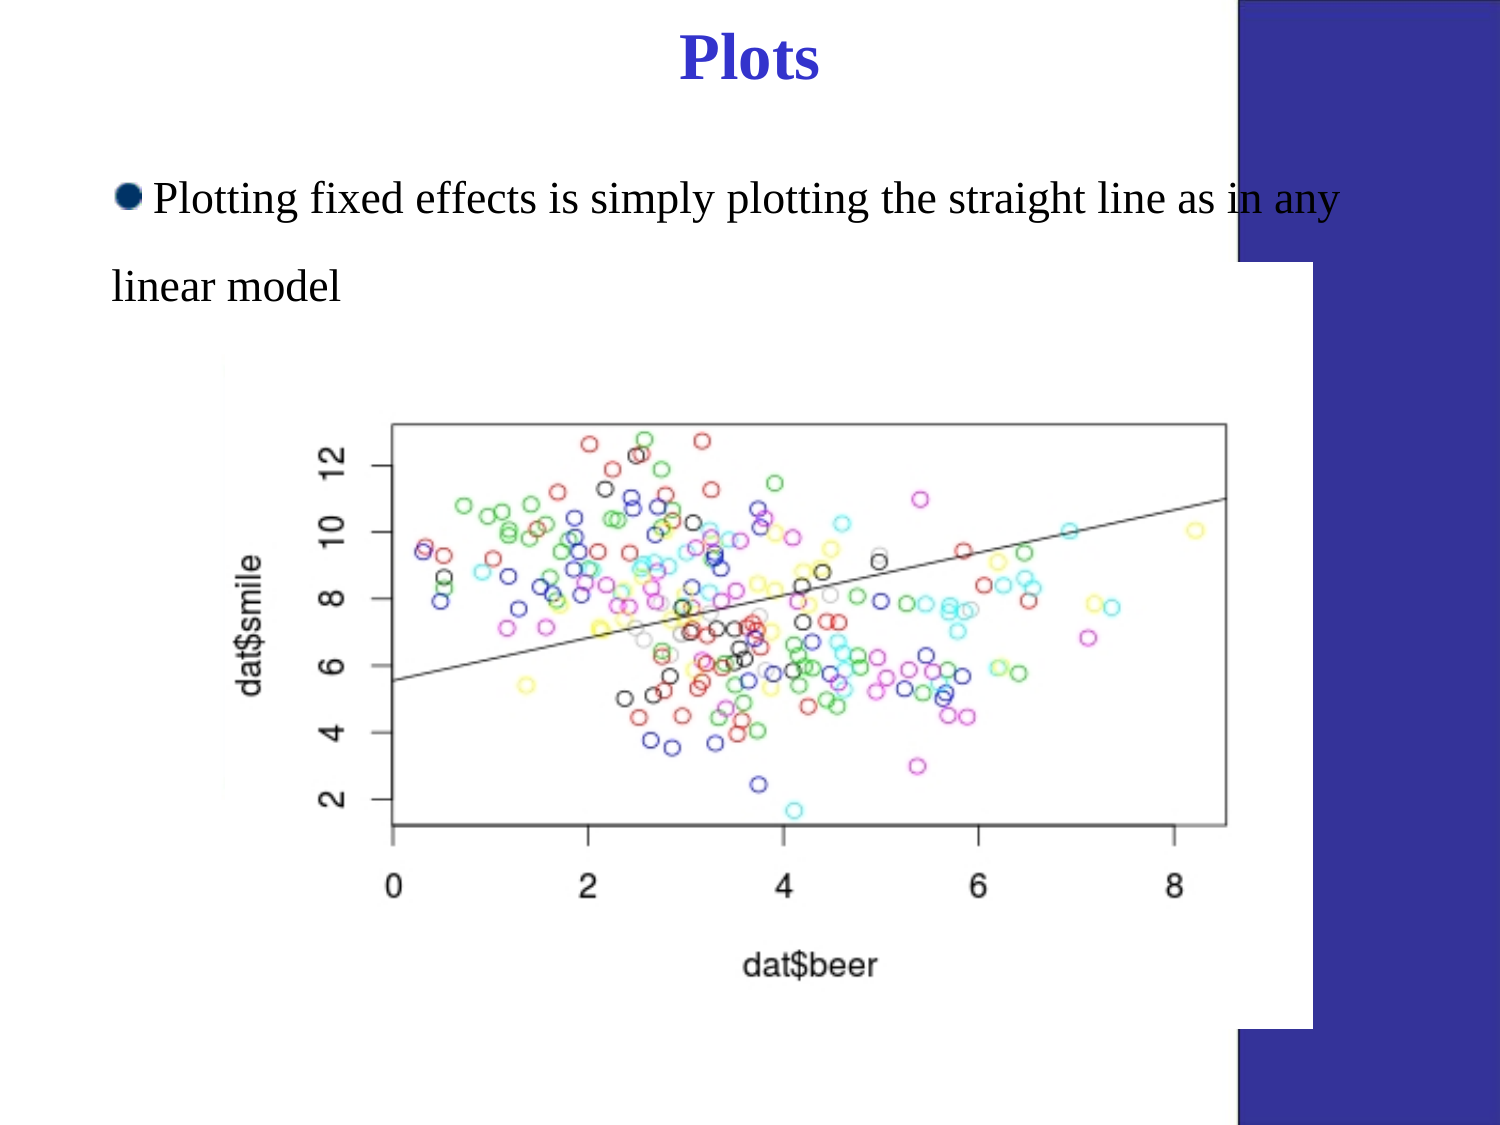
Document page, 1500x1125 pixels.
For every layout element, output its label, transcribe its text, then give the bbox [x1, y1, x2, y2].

title Plots [112, 0, 1388, 126]
picture [0, 0, 1500, 1125]
picture [111, 179, 142, 210]
text_box Plotting fixed effects is simply plotting the straight line as in any linear model [96, 126, 1463, 318]
